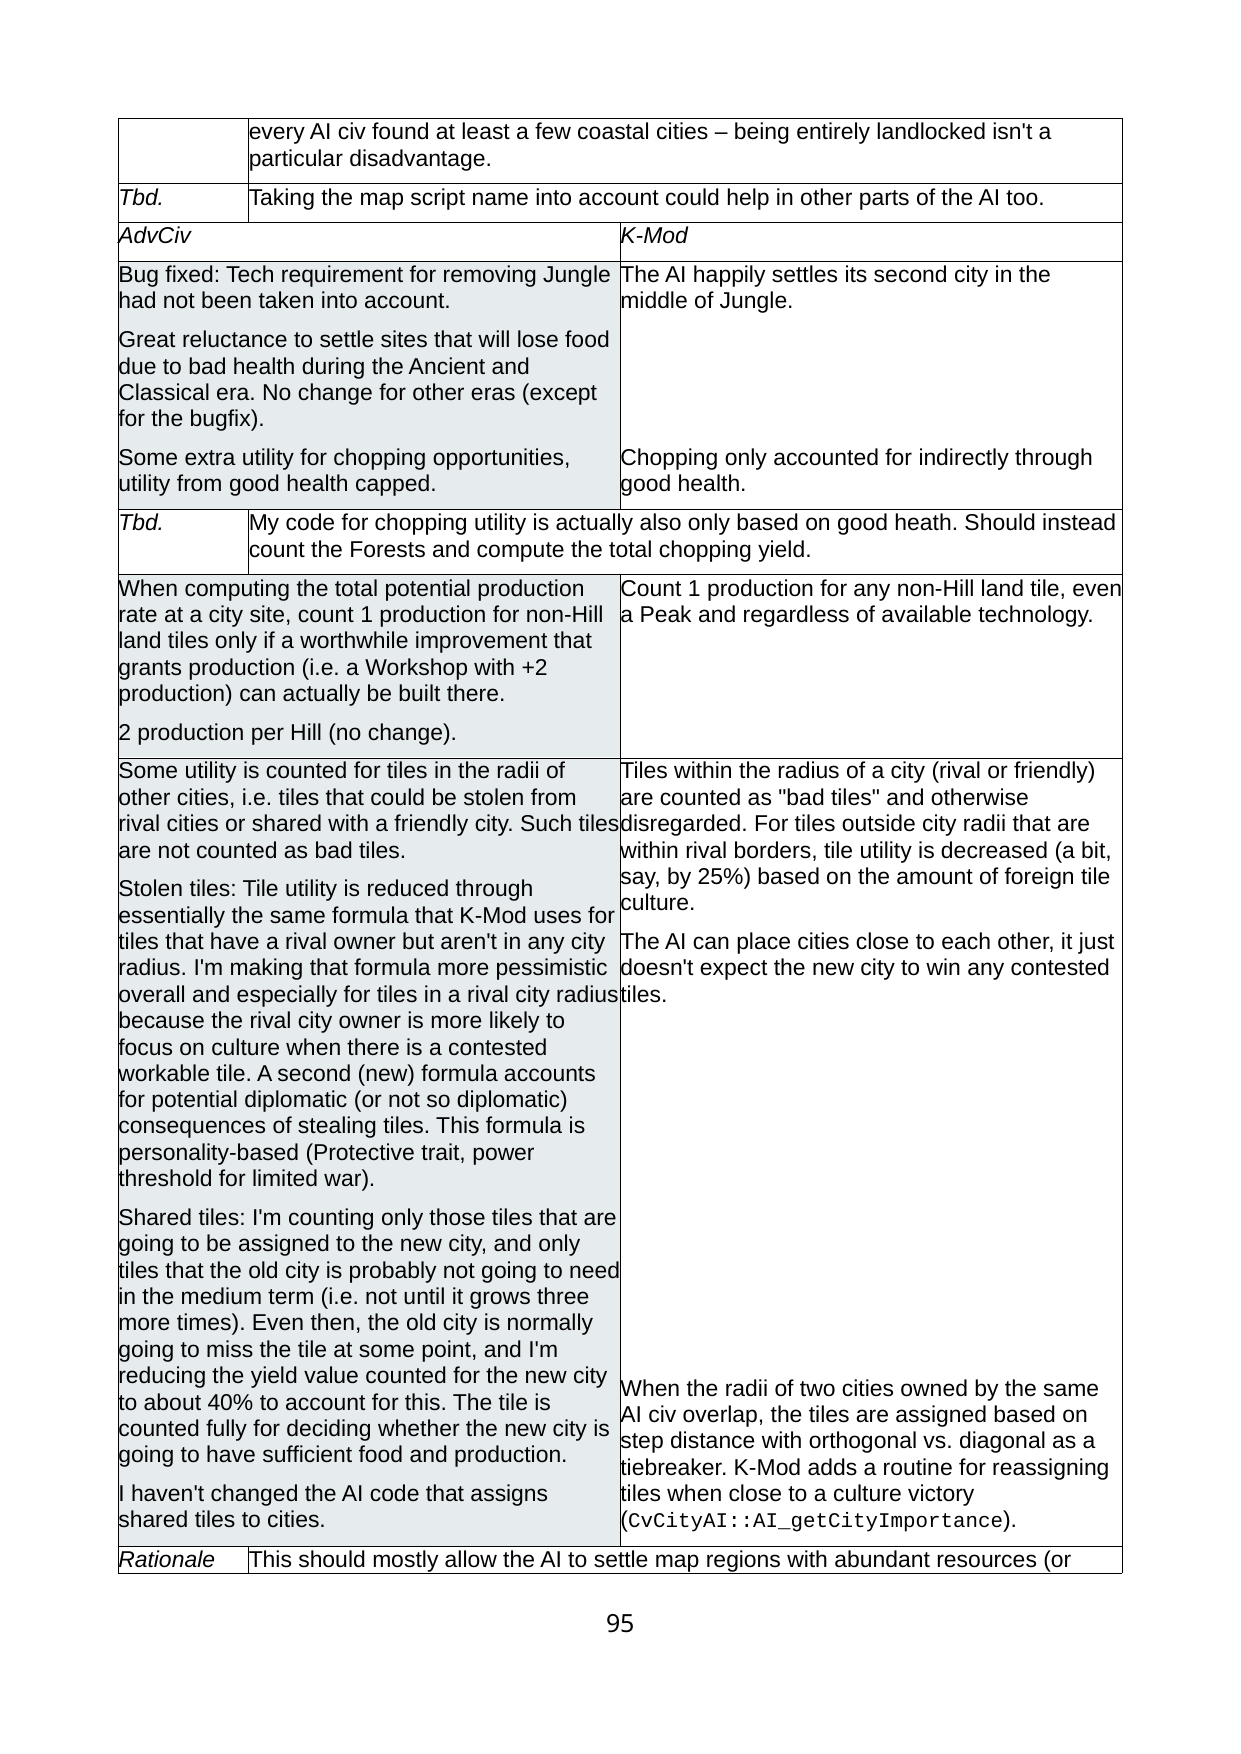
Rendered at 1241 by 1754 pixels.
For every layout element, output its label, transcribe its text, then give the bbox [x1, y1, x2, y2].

table_cell K-Mod [621, 223, 1122, 261]
table_cell [119, 119, 248, 183]
table_cell This should mostly allow the AI to settle map regions with abundant resources (or [249, 1547, 1122, 1573]
table_cell When computing the total potential production rate at a city site, count 1 production for non-Hill land tiles only if a worthwhile improvement that grants production (i.e. a Workshop with +2 production) can actually be built there. 2 production per Hill (no change). [119, 575, 620, 757]
table_cell Some utility is counted for tiles in the radii of other cities, i.e. tiles that could be stolen from rival cities or shared with a friendly city. Such tiles are not counted as bad tiles. Stolen tiles: Tile utility is reduced through essentially the same formula that K-Mod uses for tiles that have a rival owner but aren't in any city radius. I'm making that formula more pessimistic overall and especially for tiles in a rival city radius because the rival city owner is more likely to focus on culture when there is a contested workable tile. A second (new) formula accounts for potential diplomatic (or not so diplomatic) consequences of stealing tiles. This formula is personality-based (Protective trait, power threshold for limited war). Shared tiles: I'm counting only those tiles that are going to be assigned to the new city, and only tiles that the old city is probably not going to need in the medium term (i.e. not until it grows three more times). Even then, the old city is normally going to miss the tile at some point, and I'm reducing the yield value counted for the new city to about 40% to account for this. The tile is counted fully for deciding whether the new city is going to have sufficient food and production. I haven't changed the AI code that assigns shared tiles to cities. [119, 759, 620, 1546]
table_cell Taking the map script name into account could help in other parts of the AI too. [249, 184, 1122, 222]
table_cell My code for chopping utility is actually also only based on good heath. Should instead count the Forests and compute the total chopping yield. [249, 510, 1122, 574]
table_cell AdvCiv [119, 223, 620, 261]
table_cell every AI civ found at least a few coastal cities – being entirely landlocked isn't a particular disadvantage. [249, 119, 1122, 183]
table_cell Rationale [119, 1547, 248, 1573]
table_cell Tiles within the radius of a city (rival or friendly) are counted as "bad tiles" and otherwise disregarded. For tiles outside city radii that are within rival borders, tile utility is decreased (a bit, say, by 25%) based on the amount of foreign tile culture. The AI can place cities close to each other, it just doesn't expect the new city to win any contested tiles. When the radii of two cities owned by the same AI civ overlap, the tiles are assigned based on step distance with orthogonal vs. diagonal as a tiebreaker. K-Mod adds a routine for reassigning tiles when close to a culture victory (CvCityAI::AI_getCityImportance). [621, 759, 1122, 1546]
table_cell Bug fixed: Tech requirement for removing Jungle had not been taken into account. Great reluctance to settle sites that will lose food due to bad health during the Ancient and Classical era. No change for other eras (except for the bugfix). Some extra utility for chopping opportunities, utility from good health capped. [119, 262, 620, 509]
table_cell Count 1 production for any non-Hill land tile, even a Peak and regardless of available technology. [621, 575, 1122, 757]
table_cell The AI happily settles its second city in the middle of Jungle. Chopping only accounted for indirectly through good health. [621, 262, 1122, 509]
table_cell Tbd. [119, 510, 248, 574]
table_cell Tbd. [119, 184, 248, 222]
